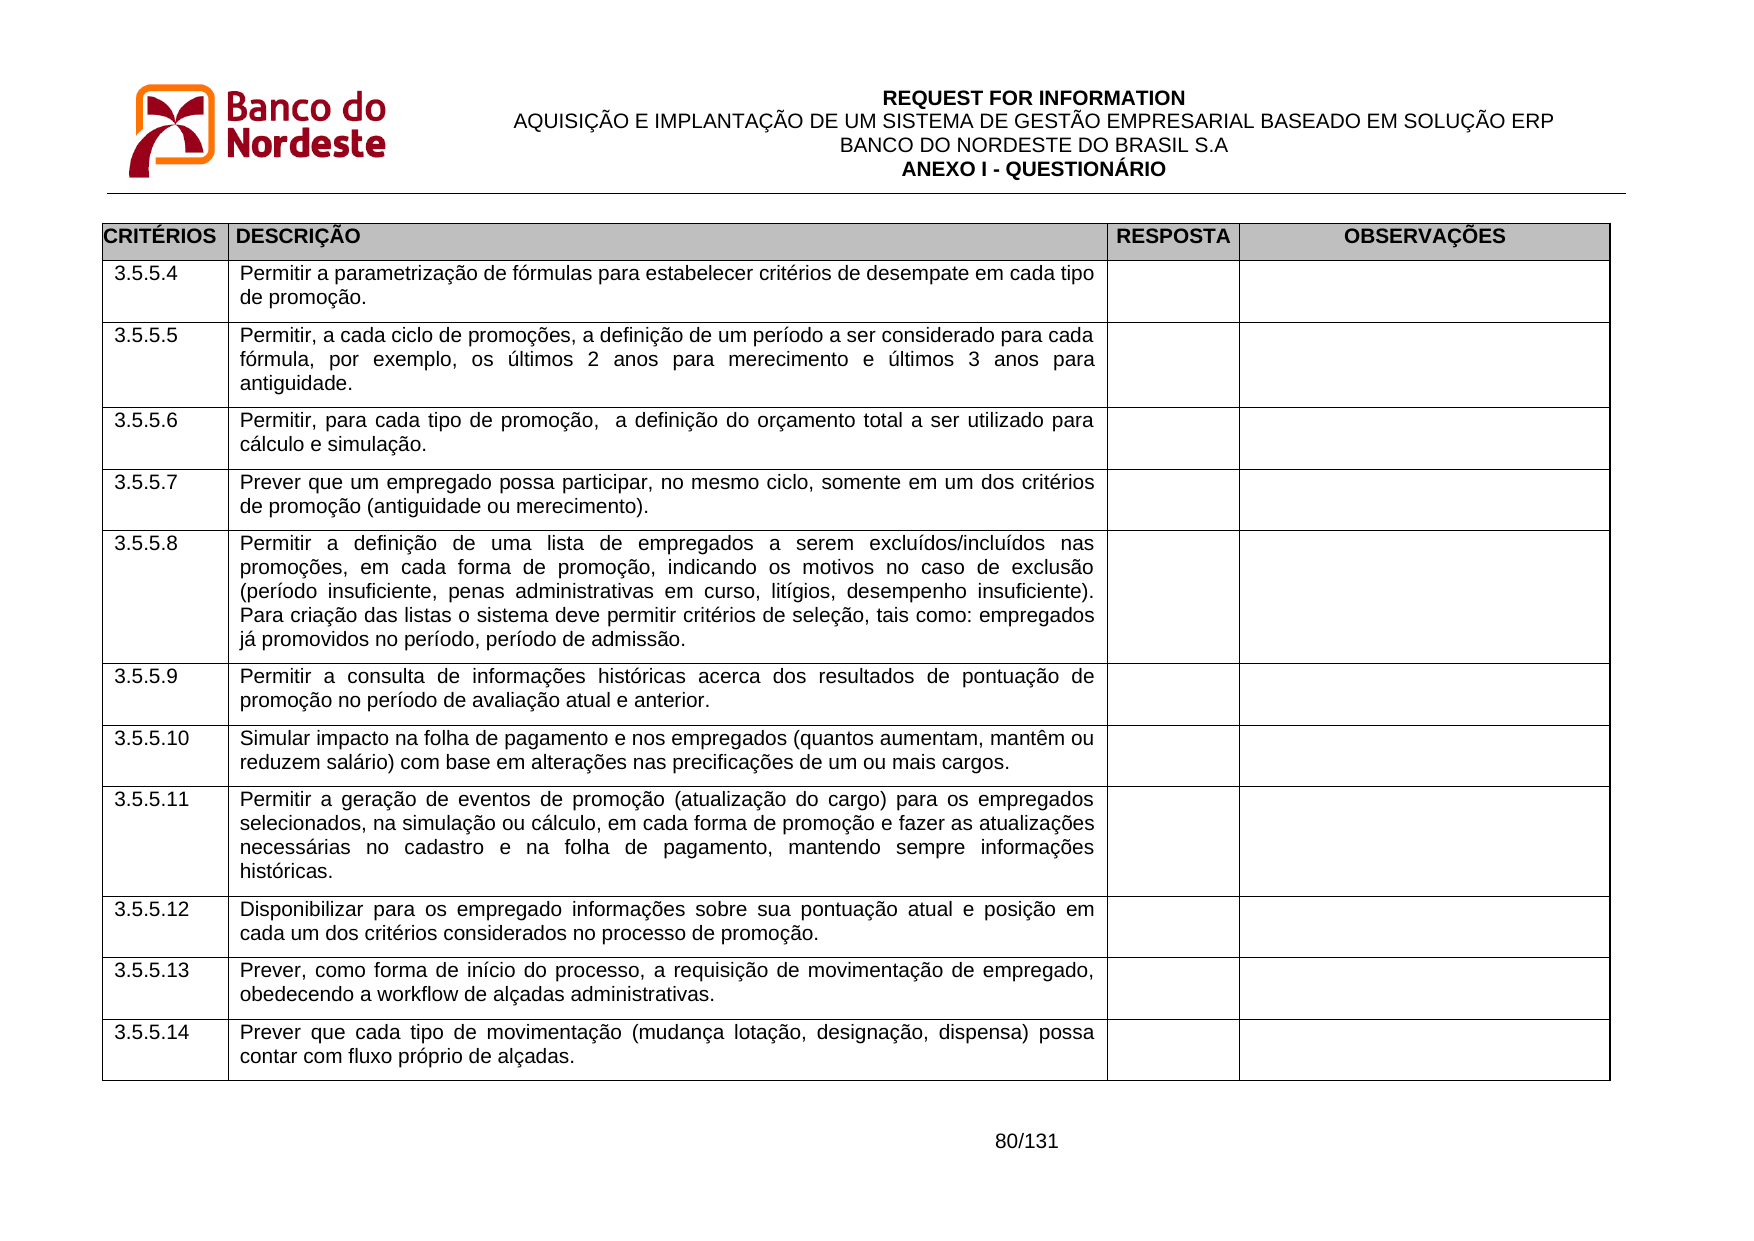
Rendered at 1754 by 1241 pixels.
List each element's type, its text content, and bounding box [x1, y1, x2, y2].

table_cell [1108, 470, 1239, 530]
table_header DESCRIÇÃO [229, 224, 1107, 260]
table_cell [1240, 664, 1609, 725]
table_cell [103, 470, 228, 530]
table_cell Permitir, para cada tipo de promoção, a definição do orçamento total a ser utilizado para cálculo e simulação. [229, 408, 1107, 468]
table_cell [103, 958, 228, 1018]
table_cell [1240, 323, 1609, 407]
table_cell [1108, 323, 1239, 407]
table_header RESPOSTA [1108, 224, 1239, 260]
table_cell Prever que um empregado possa participar, no mesmo ciclo, somente em um dos critérios de promoção (antiguidade ou merecimento). [229, 470, 1107, 530]
table_header CRITÉRIOS [103, 224, 228, 260]
table_cell Permitir a parametrização de fórmulas para estabelecer critérios de desempate em cada tipo de promoção. [229, 261, 1107, 322]
table_cell [103, 261, 228, 322]
table_cell [1108, 897, 1239, 957]
table_cell Permitir, a cada ciclo de promoções, a definição de um período a ser considerado para cada fórmula, por exemplo, os últimos 2 anos para merecimento e últimos 3 anos para antiguidade. [229, 323, 1107, 407]
table_cell [1240, 408, 1609, 468]
table_cell [1240, 958, 1609, 1018]
table_cell Prever que cada tipo de movimentação (mudança lotação, designação, dispensa) possa contar com fluxo próprio de alçadas. [229, 1020, 1107, 1080]
table_cell Prever, como forma de início do processo, a requisição de movimentação de empregado, obedecendo a workflow de alçadas administrativas. [229, 958, 1107, 1018]
table_cell [103, 787, 228, 896]
table_cell [1108, 1020, 1239, 1080]
table_cell Permitir a consulta de informações históricas acerca dos resultados de pontuação de promoção no período de avaliação atual e anterior. [229, 664, 1107, 725]
table_cell Permitir a geração de eventos de promoção (atualização do cargo) para os empregados selecionados, na simulação ou cálculo, em cada forma de promoção e fazer as atualizações necessárias no cadastro e na folha de pagamento, mantendo sempre informações históricas. [229, 787, 1107, 896]
table_cell [1108, 958, 1239, 1018]
table_cell Disponibilizar para os empregado informações sobre sua pontuação atual e posição em cada um dos critérios considerados no processo de promoção. [229, 897, 1107, 957]
table_cell [103, 726, 228, 786]
table_cell [1108, 408, 1239, 468]
table_cell [1108, 726, 1239, 786]
table_cell [1108, 261, 1239, 322]
table_cell [1108, 664, 1239, 725]
table_cell Permitir a definição de uma lista de empregados a serem excluídos/incluídos nas promoções, em cada forma de promoção, indicando os motivos no caso de exclusão (período insuficiente, penas administrativas em curso, litígios, desempenho insuficiente). Para criação das listas o sistema deve permitir critérios de seleção, tais como: empregados já promovidos no período, período de admissão. [229, 531, 1107, 663]
table_cell [103, 897, 228, 957]
table_header OBSERVAÇÕES [1240, 224, 1609, 260]
table_cell [103, 408, 228, 468]
table_cell [103, 323, 228, 407]
table_cell [1240, 897, 1609, 957]
table_cell [103, 531, 228, 663]
table_cell [1240, 787, 1609, 896]
table_cell [103, 1020, 228, 1080]
table_cell [1240, 470, 1609, 530]
table_cell [1240, 726, 1609, 786]
table_cell Simular impacto na folha de pagamento e nos empregados (quantos aumentam, mantêm ou reduzem salário) com base em alterações nas precificações de um ou mais cargos. [229, 726, 1107, 786]
table_cell [1240, 1020, 1609, 1080]
table_cell [103, 664, 228, 725]
table_cell [1108, 531, 1239, 663]
table_cell [1240, 531, 1609, 663]
table_cell [1240, 261, 1609, 322]
table_cell [1108, 787, 1239, 896]
